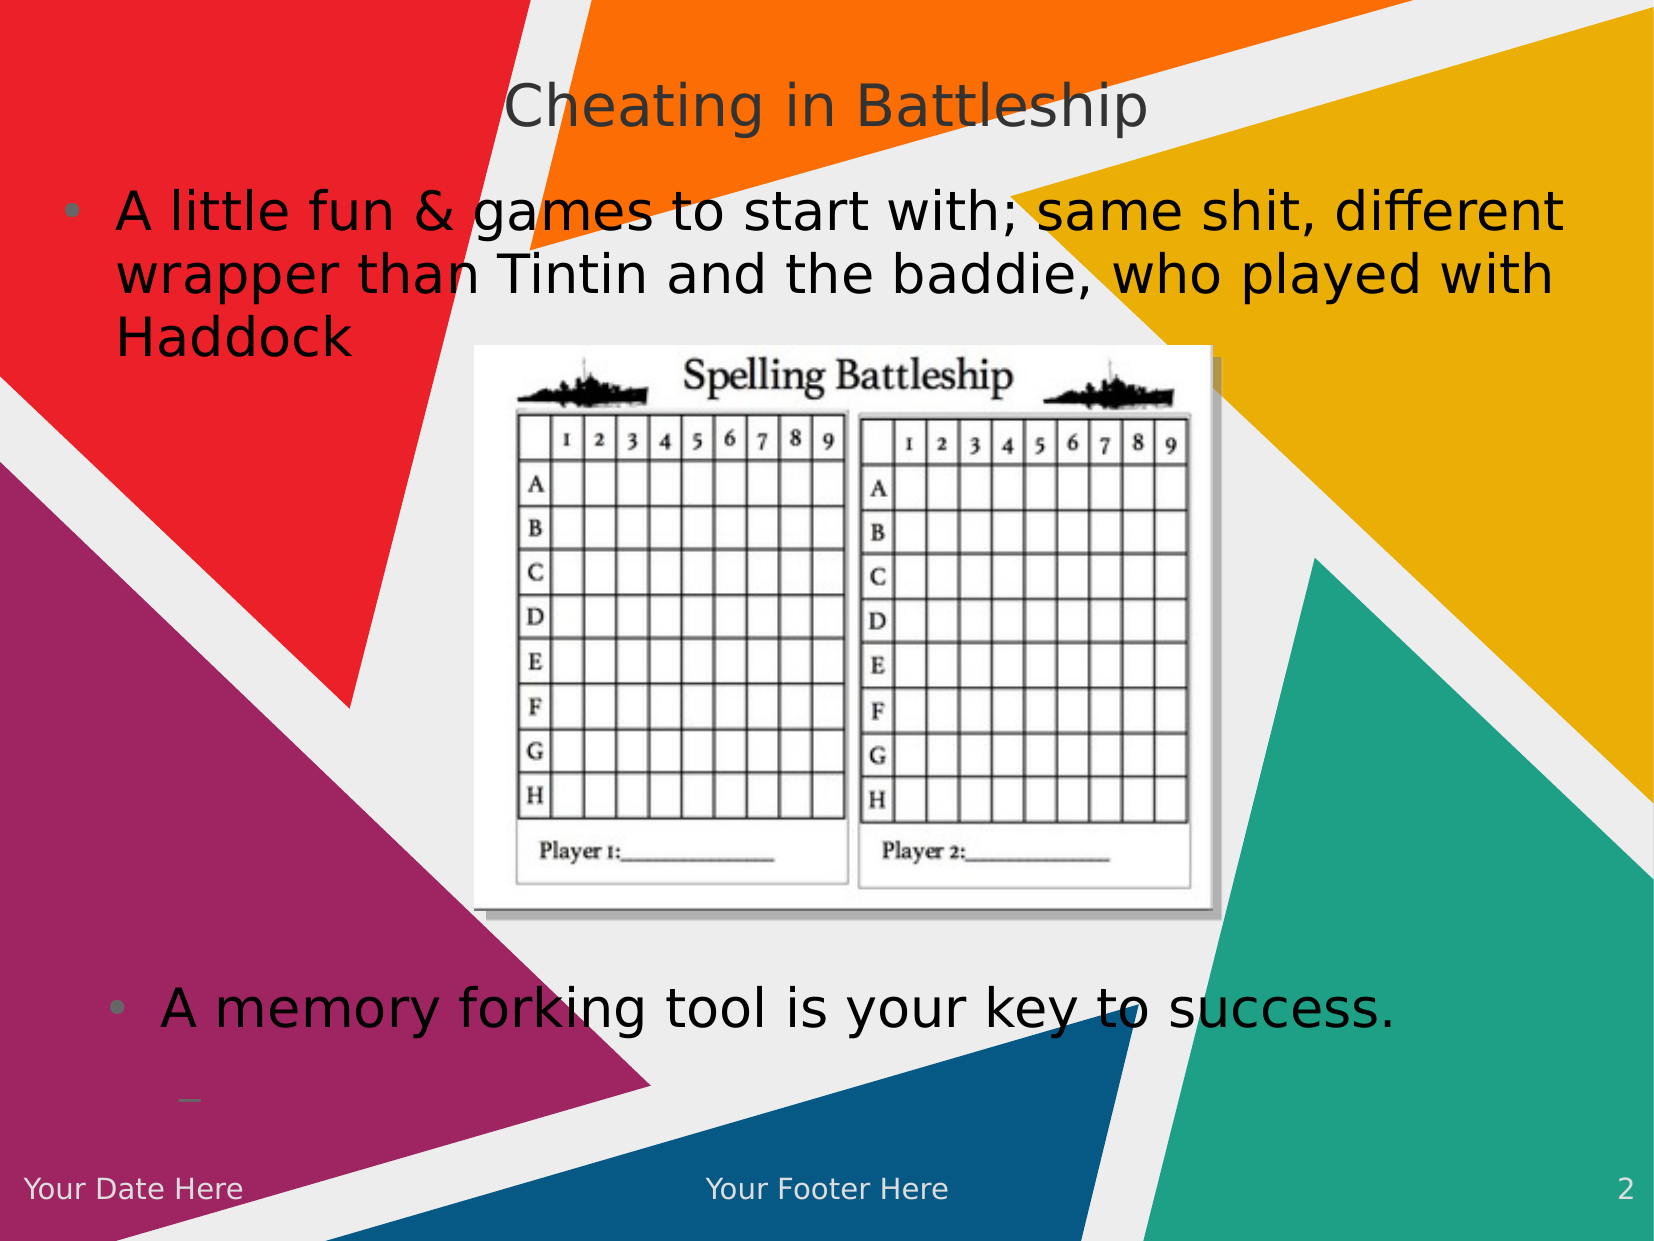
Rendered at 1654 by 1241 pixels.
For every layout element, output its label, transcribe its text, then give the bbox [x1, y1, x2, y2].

list A little fun & games to start with; same shit, different wrapper than Tintin and the baddie, who played with Haddock [45, 180, 1606, 1126]
title Cheating in Battleship [468, 2, 1186, 180]
picture [474, 345, 1213, 885]
text_box A memory forking tool is your key to success. [90, 885, 1643, 1126]
